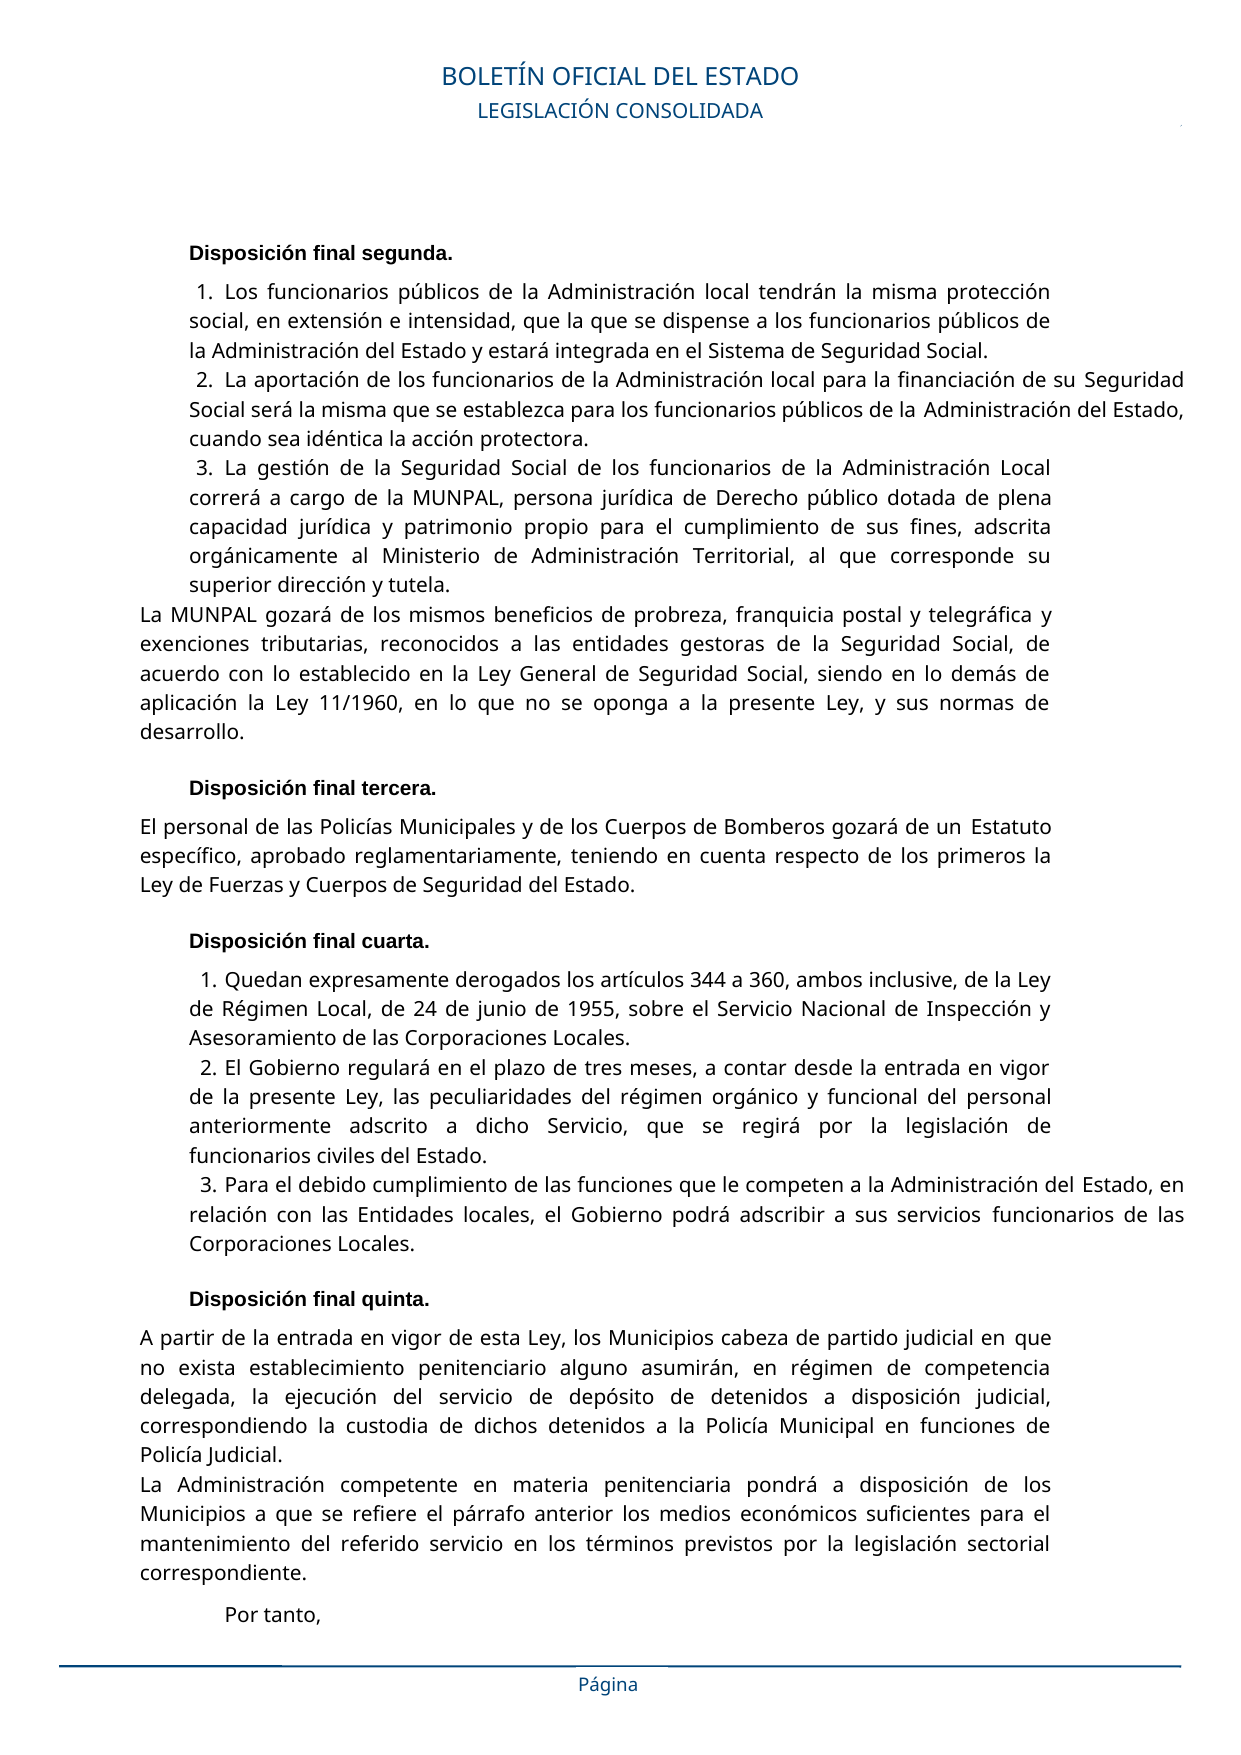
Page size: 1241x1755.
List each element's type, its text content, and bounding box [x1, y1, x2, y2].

subtitle Disposición final quinta. [189, 1287, 1184, 1311]
text Por tanto, [224, 1600, 1184, 1629]
list Quedan expresamente derogados los artículos 344 a 360, ambos inclusive, de la Ley de Régimen Local, de 24 de junio de 1955, sobre el Servicio Nacional de Inspección y Asesoramiento de las Corporaciones Locales. [164, 965, 1052, 1052]
text La MUNPAL gozará de los mismos beneficios de probreza, franquicia postal y telegráfica y exenciones tributarias, reconocidos a las entidades gestoras de la Seguridad Social, de acuerdo con lo establecido en la Ley General de Seguridad Social, siendo en lo demás de aplicación la Ley 11/1960, en lo que no se oponga a la presente Ley, y sus normas de desarrollo. [139, 600, 1052, 746]
subtitle Disposición final tercera. [189, 776, 1184, 800]
list El Gobierno regulará en el plazo de tres meses, a contar desde la entrada en vigor de la presente Ley, las peculiaridades del régimen orgánico y funcional del personal anteriormente adscrito a dicho Servicio, que se regirá por la legislación de funcionarios civiles del Estado. [164, 1053, 1052, 1169]
subtitle Disposición final segunda. [189, 241, 1184, 265]
subtitle Disposición final cuarta. [189, 929, 1184, 953]
text El personal de las Policías Municipales y de los Cuerpos de Bomberos gozará de un Estatuto específico, aprobado reglamentariamente, teniendo en cuenta respecto de los primeros la Ley de Fuerzas y Cuerpos de Seguridad del Estado. [139, 812, 1052, 899]
text A partir de la entrada en vigor de esta Ley, los Municipios cabeza de partido judicial en que no exista establecimiento penitenciario alguno asumirán, en régimen de competencia delegada, la ejecución del servicio de depósito de detenidos a disposición judicial, correspondiendo la custodia de dichos detenidos a la Policía Municipal en funciones de Policía Judicial. [139, 1323, 1052, 1469]
text La Administración competente en materia penitenciaria pondrá a disposición de los Municipios a que se refiere el párrafo anterior los medios económicos suficientes para el mantenimiento del referido servicio en los términos previstos por la legislación sectorial correspondiente. [139, 1470, 1052, 1586]
list Los funcionarios públicos de la Administración local tendrán la misma protección social, en extensión e intensidad, que la que se dispense a los funcionarios públicos de la Administración del Estado y estará integrada en el Sistema de Seguridad Social. [160, 277, 1052, 364]
list La aportación de los funcionarios de la Administración local para la financiación de su Seguridad Social será la misma que se establezca para los funcionarios públicos de la Administración del Estado, cuando sea idéntica la acción protectora. [160, 365, 1184, 452]
list Para el debido cumplimiento de las funciones que le competen a la Administración del Estado, en relación con las Entidades locales, el Gobierno podrá adscribir a sus servicios funcionarios de las Corporaciones Locales. [164, 1171, 1184, 1257]
list La gestión de la Seguridad Social de los funcionarios de la Administración Local correrá a cargo de la MUNPAL, persona jurídica de Derecho público dotada de plena capacidad jurídica y patrimonio propio para el cumplimiento de sus fines, adscrita orgánicamente al Ministerio de Administración Territorial, al que corresponde su superior dirección y tutela. [160, 453, 1052, 599]
